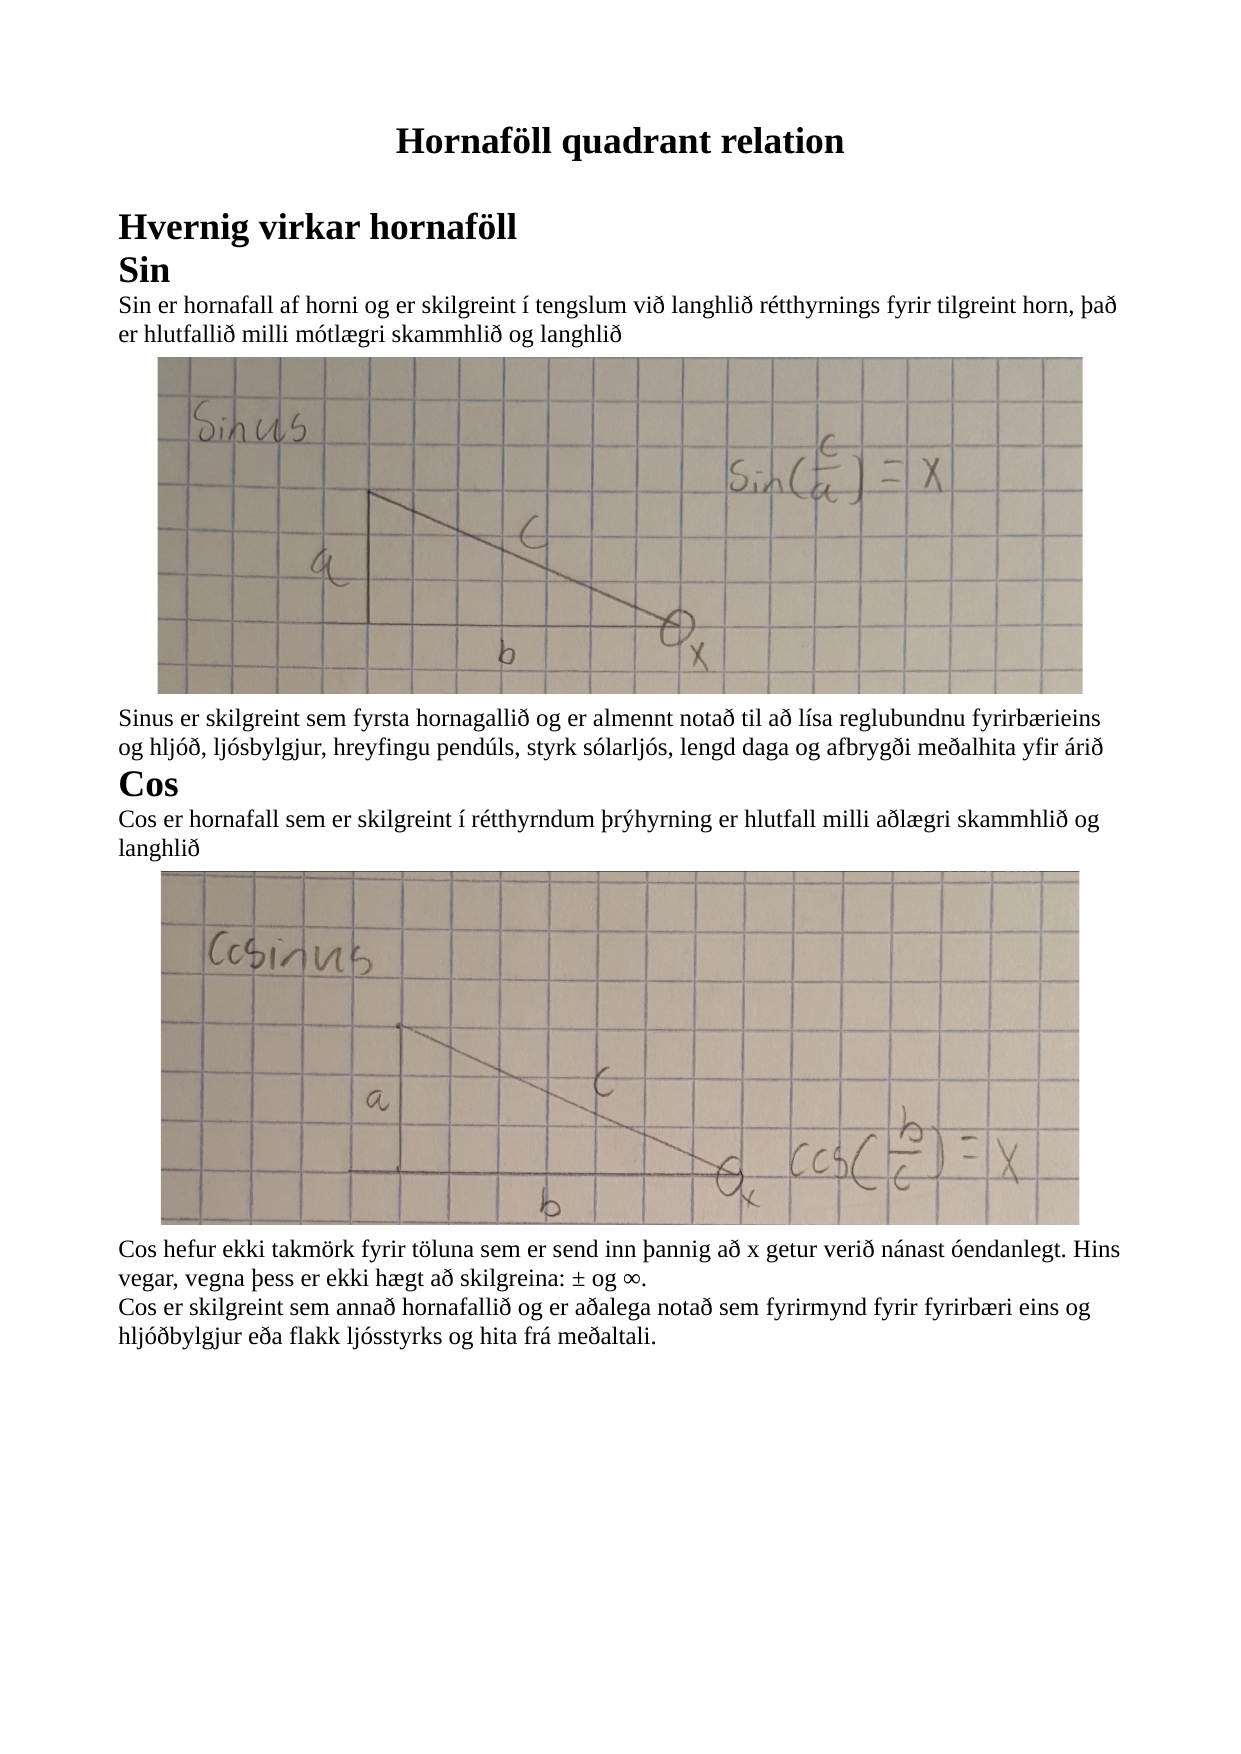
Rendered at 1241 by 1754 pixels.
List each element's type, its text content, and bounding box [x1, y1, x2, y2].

text Cos [118, 761, 1122, 804]
text Sin [118, 247, 1122, 291]
text Sinus er skilgreint sem fyrsta hornagallið og er almennt notað til að lísa reglubundnu fyrirbærieins og hljóð, ljósbylgjur, hreyfingu pendúls, styrk sólarljós, lengd daga og afbrygði meðalhita yfir árið [118, 703, 1122, 761]
text Cos er hornafall sem er skilgreint í rétthyrndum þrýhyrning er hlutfall milli aðlægri skammhlið og langhlið [118, 804, 1122, 862]
text Hvernig virkar hornaföll [118, 204, 1122, 247]
text Hornaföll quadrant relation [118, 118, 1122, 161]
text Cos hefur ekki takmörk fyrir töluna sem er send inn þannig að x getur verið nánast óendanlegt. Hins vegar, vegna þess er ekki hægt að skilgreina: ± og ∞. [118, 1234, 1122, 1292]
text Cos er skilgreint sem annað hornafallið og er aðalega notað sem fyrirmynd fyrir fyrirbæri eins og hljóðbylgjur eða flakk ljósstyrks og hita frá meðaltali. [118, 1292, 1122, 1349]
text Sin er hornafall af horni og er skilgreint í tengslum við langhlið rétthyrnings fyrir tilgreint horn, það er hlutfallið milli mótlægri skammhlið og langhlið [118, 291, 1122, 348]
